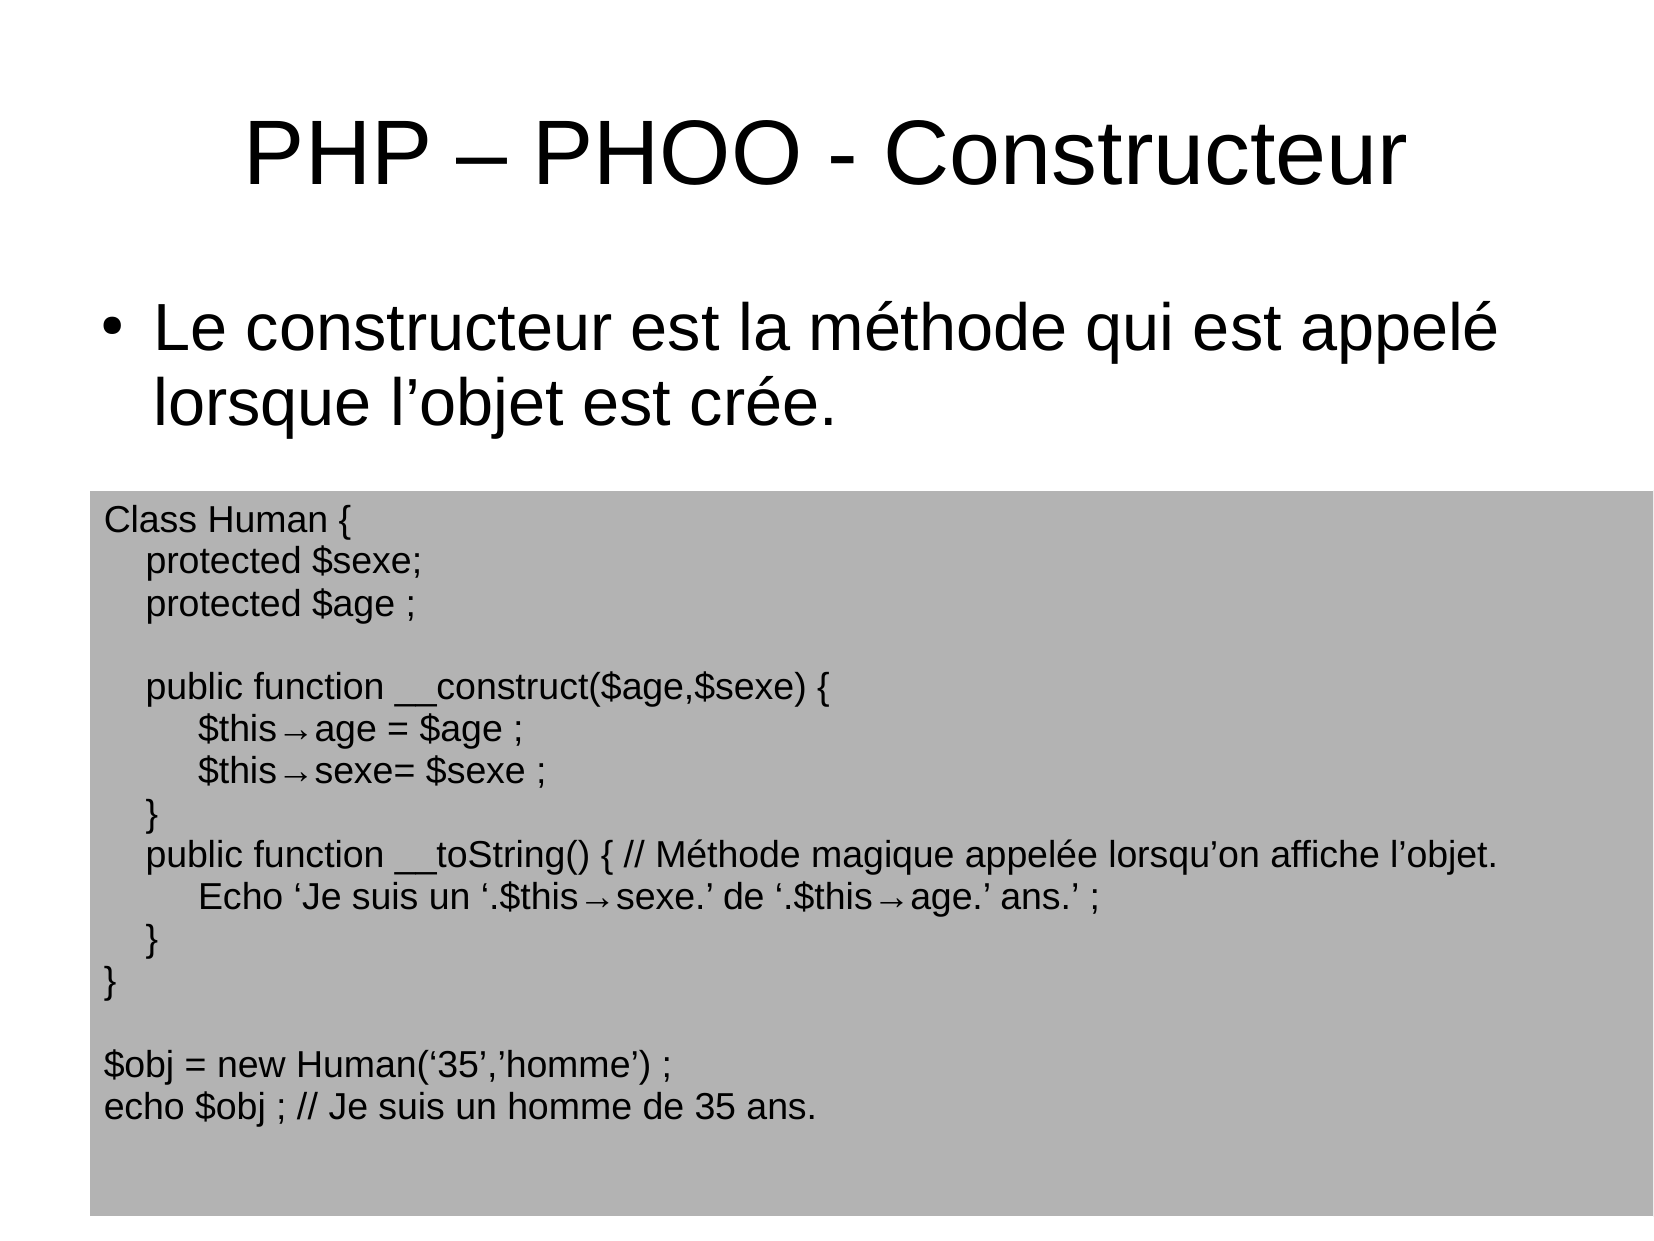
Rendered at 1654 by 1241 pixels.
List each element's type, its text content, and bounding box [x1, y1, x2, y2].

list Le constructeur est la méthode qui est appelé lorsque l’objet est crée. [82, 290, 1571, 1010]
table_header Class Human { protected $sexe; protected $age ; public function __construct($age,$sexe) { $this→age = $age ; $this→sexe= $sexe ; } public function __toString() { // Méthode magique appelée lorsqu’on affiche l’objet. Echo ‘Je suis un ‘.$this→sexe.’ de ‘.$this→age.’ ans.’ ; } } $obj = new Human(‘35’,’homme’) ; echo $obj ; // Je suis un homme de 35 ans. [90, 491, 1653, 1216]
title PHP – PHOO - Constructeur [82, 49, 1571, 257]
